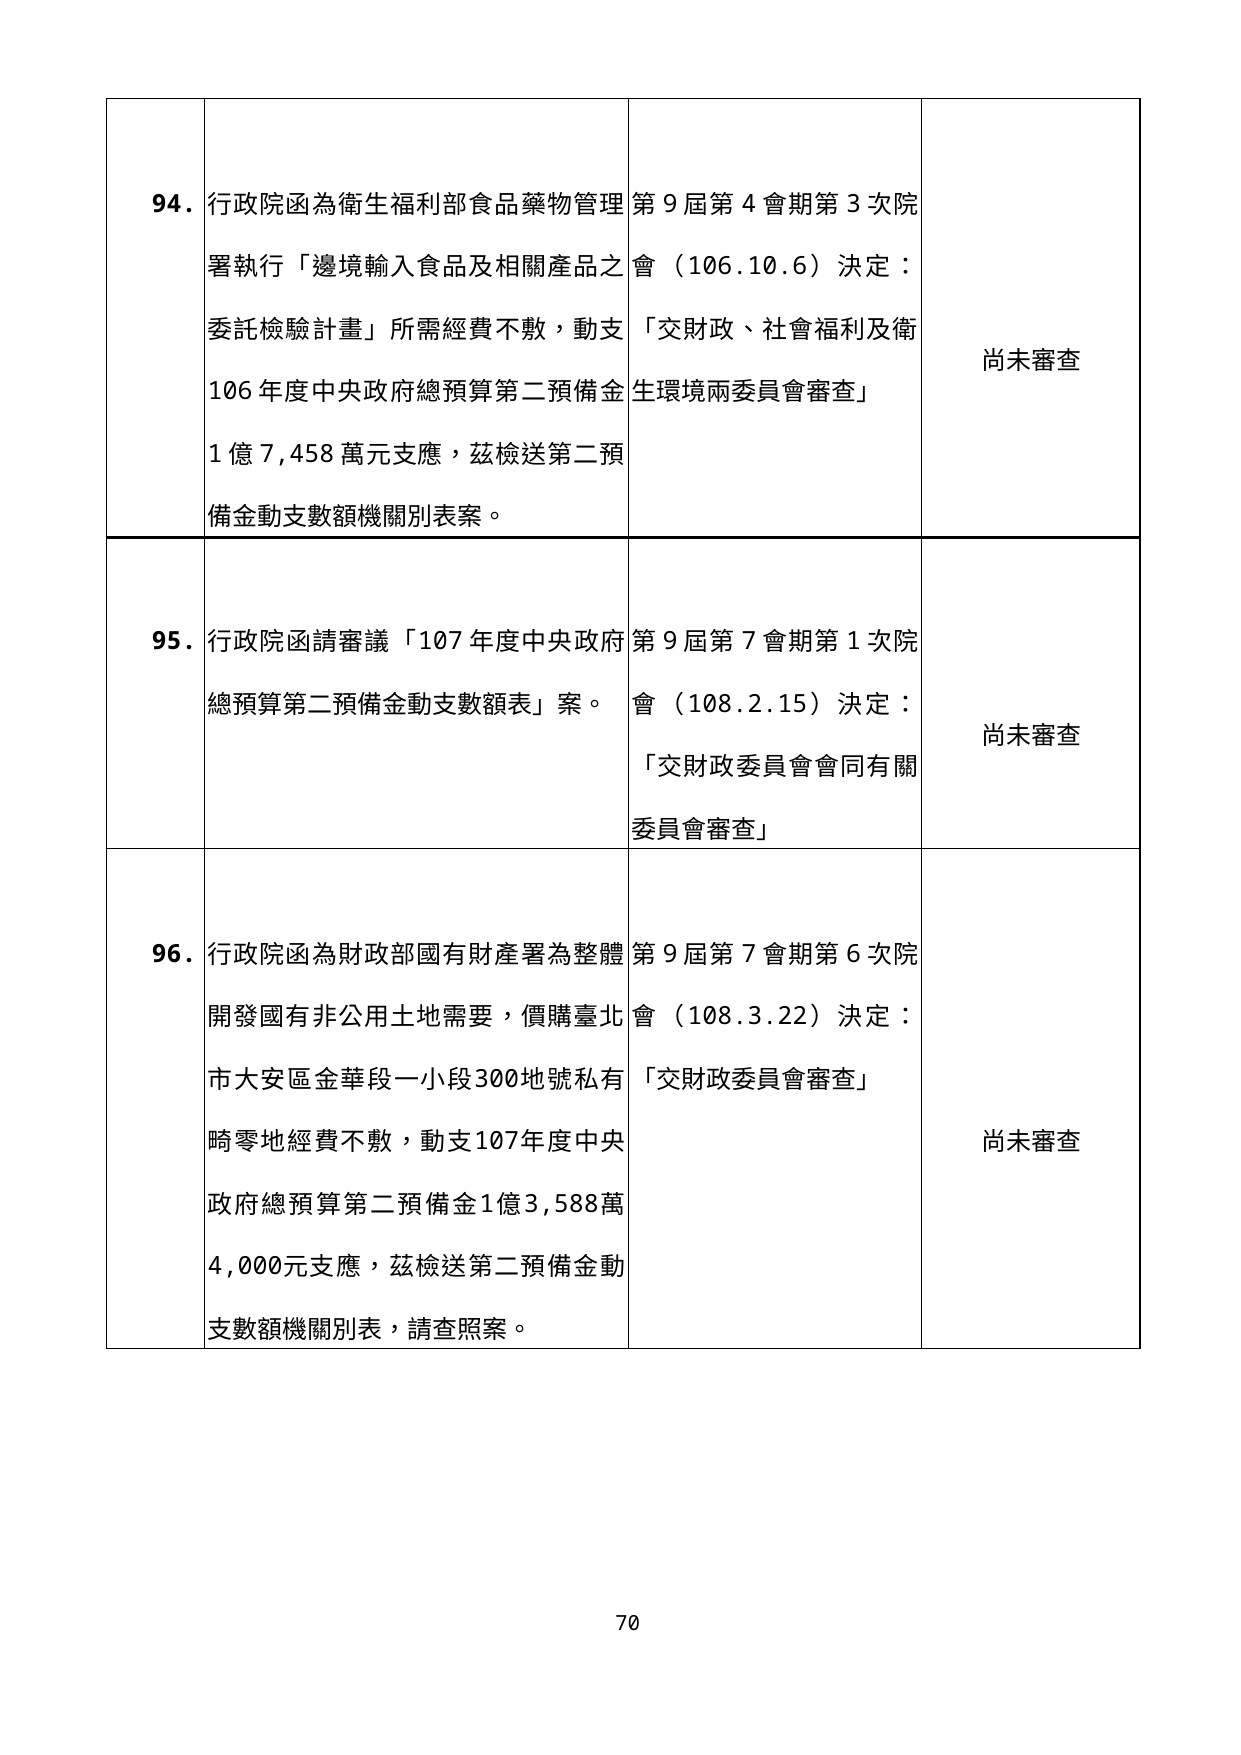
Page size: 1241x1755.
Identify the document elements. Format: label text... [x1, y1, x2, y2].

table_cell 尚未審查 [922, 99, 1139, 536]
table_cell 第9屆第7會期第1次院會（108.2.15）決定：「交財政委員會會同有關委員會審查」 [629, 539, 921, 848]
table_cell 第9屆第4會期第3次院會（106.10.6）決定：「交財政、社會福利及衛生環境兩委員會審查」 [629, 99, 921, 536]
table_cell 行政院函為衛生福利部食品藥物管理署執行「邊境輸入食品及相關產品之委託檢驗計畫」所需經費不敷，動支106年度中央政府總預算第二預備金1億7,458萬元支應，茲檢送第二預備金動支數額機關別表案。 [205, 99, 628, 536]
table_cell 行政院函為財政部國有財產署為整體開發國有非公用土地需要，價購臺北市大安區金華段一小段300地號私有畸零地經費不敷，動支107年度中央政府總預算第二預備金1億3,588萬4,000元支應，茲檢送第二預備金動支數額機關別表，請查照案。 [205, 849, 628, 1348]
table_cell [107, 849, 204, 1348]
table_cell 行政院函請審議「107年度中央政府總預算第二預備金動支數額表」案。 [205, 539, 628, 848]
table_cell [107, 99, 204, 536]
table_cell 第9屆第7會期第6次院會（108.3.22）決定：「交財政委員會審查」 [629, 849, 921, 1348]
table_cell 尚未審查 [922, 539, 1139, 848]
table_cell 尚未審查 [922, 849, 1139, 1348]
table_cell [107, 539, 204, 848]
